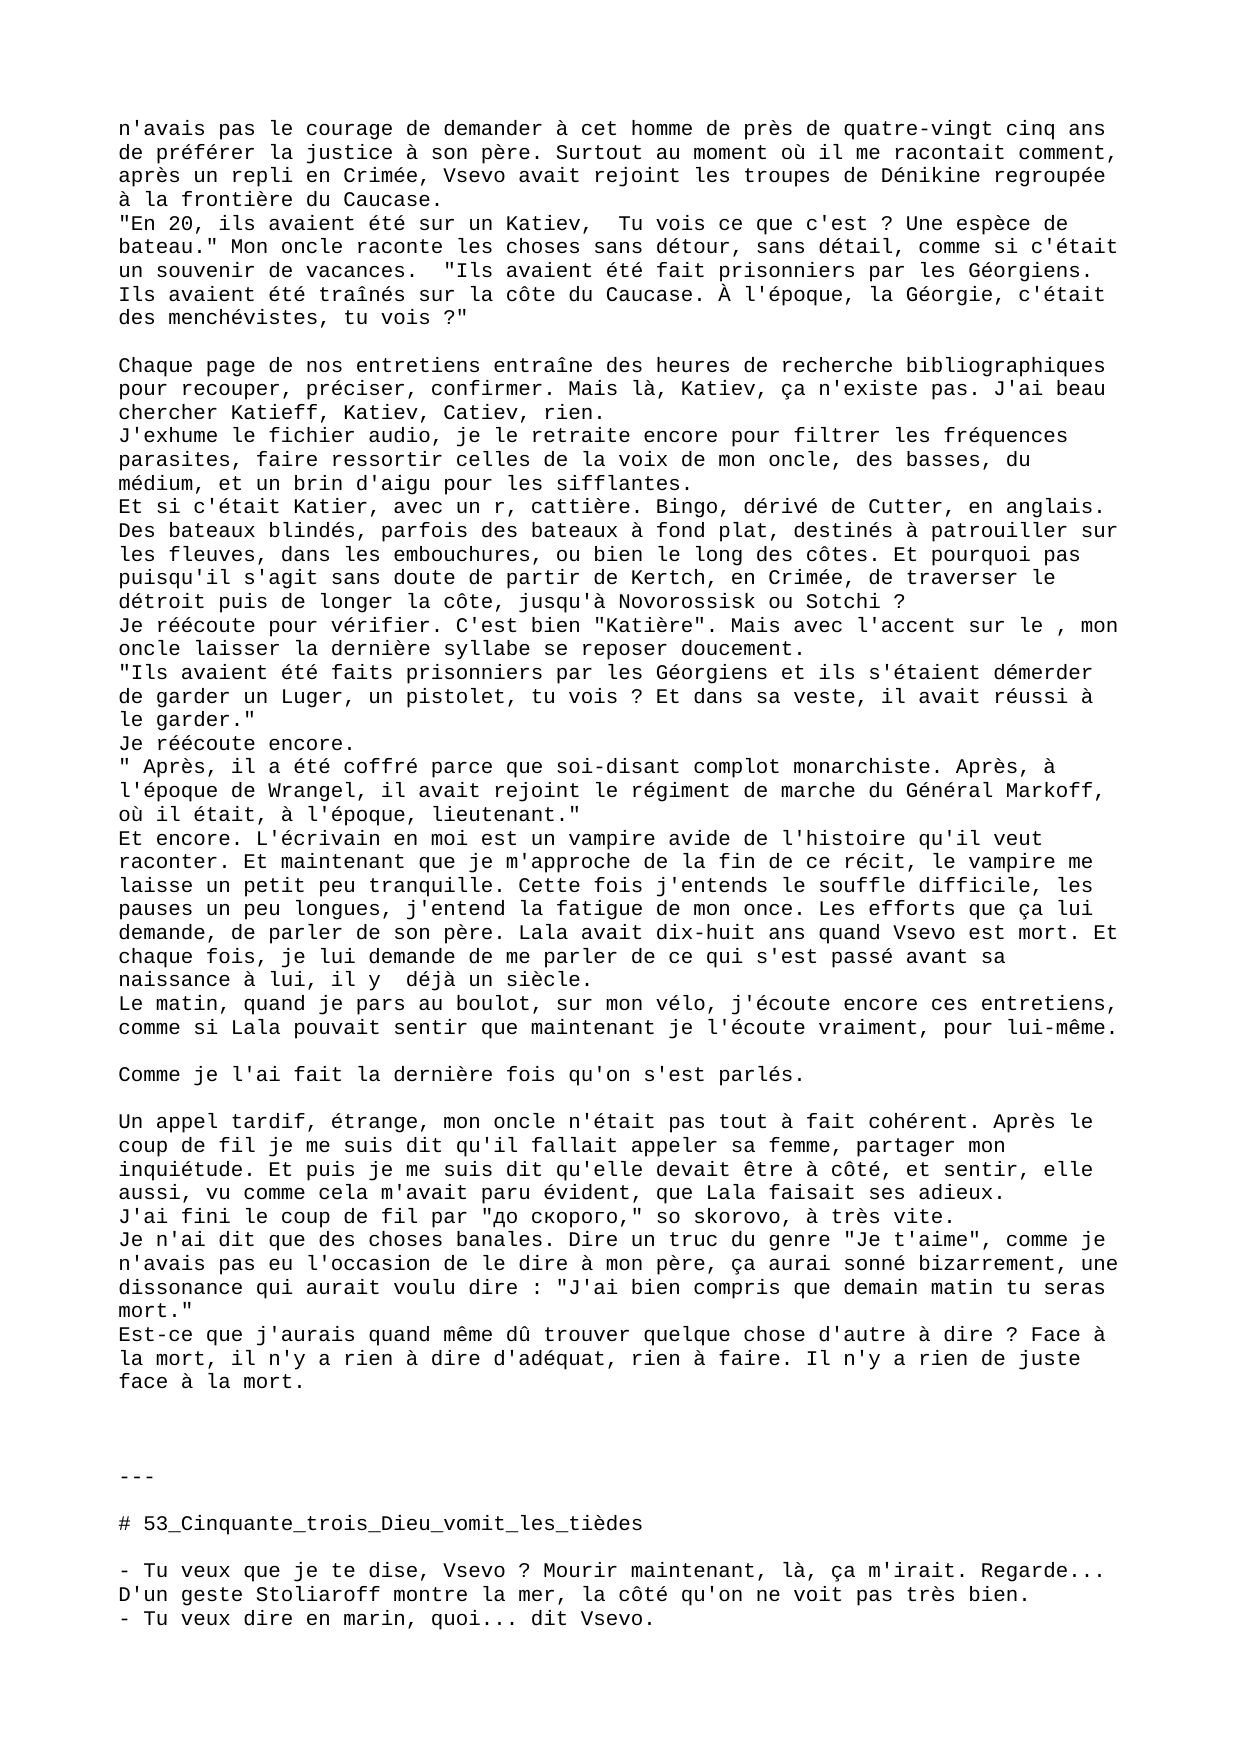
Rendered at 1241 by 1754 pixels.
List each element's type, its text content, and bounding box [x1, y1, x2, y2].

text n'avais pas le courage de demander à cet homme de près de quatre-vingt cinq ans de préférer la justice à son père. Surtout au moment où il me racontait comment, après un repli en Crimée, Vsevo avait rejoint les troupes de Dénikine regroupée à la frontière du Caucase. [118, 118, 1122, 213]
text "En 20, ils avaient été sur un Katiev, Tu vois ce que c'est ? Une espèce de bateau." Mon oncle raconte les choses sans détour, sans détail, comme si c'était un souvenir de vacances. "Ils avaient été fait prisonniers par les Géorgiens. Ils avaient été traînés sur la côte du Caucase. À l'époque, la Géorgie, c'était des menchévistes, tu vois ?" [118, 213, 1122, 331]
text Et encore. L'écrivain en moi est un vampire avide de l'histoire qu'il veut raconter. Et maintenant que je m'approche de la fin de ce récit, le vampire me laisse un petit peu tranquille. Cette fois j'entends le souffle difficile, les pauses un peu longues, j'entend la fatigue de mon once. Les efforts que ça lui demande, de parler de son père. Lala avait dix-huit ans quand Vsevo est mort. Et chaque fois, je lui demande de me parler de ce qui s'est passé avant sa naissance à lui, il y déjà un siècle. [118, 827, 1122, 993]
text J'ai fini le coup de fil par "до скорого," so skorovo, à très vite. [118, 1206, 1122, 1229]
text J'exhume le fichier audio, je le retraite encore pour filtrer les fréquences parasites, faire ressortir celles de la voix de mon oncle, des basses, du médium, et un brin d'aigu pour les sifflantes. [118, 426, 1122, 496]
text Est-ce que j'aurais quand même dû trouver quelque chose d'autre à dire ? Face à la mort, il n'y a rien à dire d'adéquat, rien à faire. Il n'y a rien de juste face à la mort. [118, 1324, 1122, 1395]
text " Après, il a été coffré parce que soi-disant complot monarchiste. Après, à l'époque de Wrangel, il avait rejoint le régiment de marche du Général Markoff, où il était, à l'époque, lieutenant." [118, 757, 1122, 827]
text Un appel tardif, étrange, mon oncle n'était pas tout à fait cohérent. Après le coup de fil je me suis dit qu'il fallait appeler sa femme, partager mon inquiétude. Et puis je me suis dit qu'elle devait être à côté, et sentir, elle aussi, vu comme cela m'avait paru évident, que Lala faisait ses adieux. [118, 1111, 1122, 1206]
text Chaque page de nos entretiens entraîne des heures de recherche bibliographiques pour recouper, préciser, confirmer. Mais là, Katiev, ça n'existe pas. J'ai beau chercher Katieff, Katiev, Catiev, rien. [118, 354, 1122, 426]
text - Tu veux dire en marin, quoi... dit Vsevo. [118, 1608, 1122, 1631]
text Comme je l'ai fait la dernière fois qu'on s'est parlés. [118, 1064, 1122, 1088]
text # 53_Cinquante_trois_Dieu_vomit_les_tièdes [118, 1513, 1122, 1537]
text D'un geste Stoliaroff montre la mer, la côté qu'on ne voit pas très bien. [118, 1584, 1122, 1608]
text Le matin, quand je pars au boulot, sur mon vélo, j'écoute encore ces entretiens, comme si Lala pouvait sentir que maintenant je l'écoute vraiment, pour lui-même. [118, 993, 1122, 1040]
text "Ils avaient été faits prisonniers par les Géorgiens et ils s'étaient démerder de garder un Luger, un pistolet, tu vois ? Et dans sa veste, il avait réussi à le garder." [118, 662, 1122, 733]
text - Tu veux que je te dise, Vsevo ? Mourir maintenant, là, ça m'irait. Regarde... [118, 1561, 1122, 1584]
text Je n'ai dit que des choses banales. Dire un truc du genre "Je t'aime", comme je n'avais pas eu l'occasion de le dire à mon père, ça aurai sonné bizarrement, une dissonance qui aurait voulu dire : "J'ai bien compris que demain matin tu seras mort." [118, 1229, 1122, 1324]
text Et si c'était Katier, avec un r, cattière. Bingo, dérivé de Cutter, en anglais. Des bateaux blindés, parfois des bateaux à fond plat, destinés à patrouiller sur les fleuves, dans les embouchures, ou bien le long des côtes. Et pourquoi pas puisqu'il s'agit sans doute de partir de Kertch, en Crimée, de traverser le détroit puis de longer la côte, jusqu'à Novorossisk ou Sotchi ? [118, 496, 1122, 615]
text --- [118, 1466, 1122, 1489]
text Je réécoute encore. [118, 733, 1122, 757]
text Je réécoute pour vérifier. C'est bien "Katière". Mais avec l'accent sur le , mon oncle laisser la dernière syllabe se reposer doucement. [118, 615, 1122, 662]
